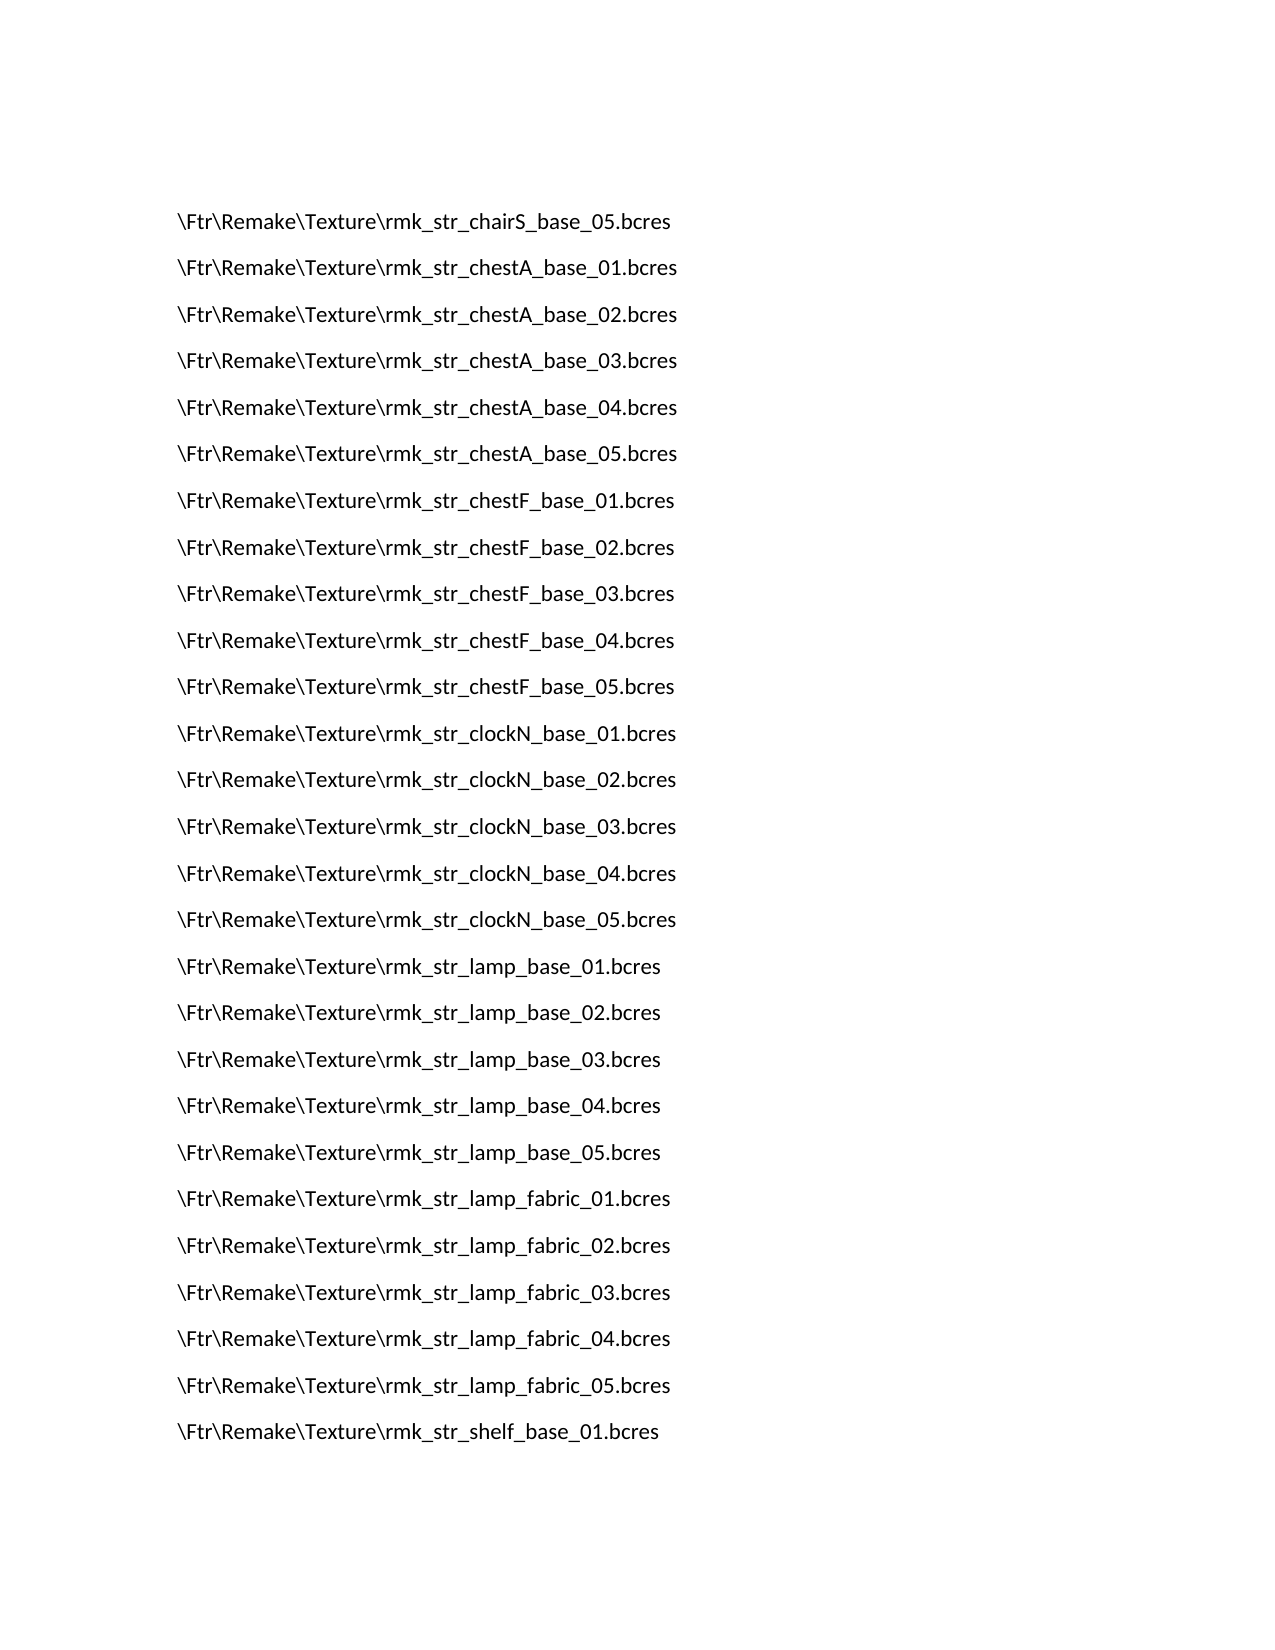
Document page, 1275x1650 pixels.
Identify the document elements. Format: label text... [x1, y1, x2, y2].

text \Ftr\Remake\Texture\rmk_str_lamp_base_01.bcres [177, 952, 1098, 980]
text \Ftr\Remake\Texture\rmk_str_clockN_base_03.bcres [177, 812, 1098, 840]
text \Ftr\Remake\Texture\rmk_str_lamp_base_02.bcres [177, 998, 1098, 1026]
text \Ftr\Remake\Texture\rmk_str_lamp_fabric_03.bcres [177, 1278, 1098, 1306]
text \Ftr\Remake\Texture\rmk_str_chestF_base_04.bcres [177, 626, 1098, 654]
text \Ftr\Remake\Texture\rmk_str_lamp_base_05.bcres [177, 1138, 1098, 1166]
text \Ftr\Remake\Texture\rmk_str_lamp_fabric_02.bcres [177, 1231, 1098, 1259]
text \Ftr\Remake\Texture\rmk_str_clockN_base_01.bcres [177, 719, 1098, 747]
text \Ftr\Remake\Texture\rmk_str_chestA_base_02.bcres [177, 300, 1098, 328]
text \Ftr\Remake\Texture\rmk_str_chestA_base_05.bcres [177, 439, 1098, 468]
text \Ftr\Remake\Texture\rmk_str_chairS_base_05.bcres [177, 207, 1098, 235]
text \Ftr\Remake\Texture\rmk_str_lamp_fabric_05.bcres [177, 1371, 1098, 1399]
text \Ftr\Remake\Texture\rmk_str_chestF_base_02.bcres [177, 533, 1098, 561]
text \Ftr\Remake\Texture\rmk_str_lamp_base_03.bcres [177, 1045, 1098, 1073]
text \Ftr\Remake\Texture\rmk_str_chestF_base_05.bcres [177, 672, 1098, 700]
text \Ftr\Remake\Texture\rmk_str_chestF_base_01.bcres [177, 486, 1098, 514]
text \Ftr\Remake\Texture\rmk_str_shelf_base_01.bcres [177, 1417, 1098, 1445]
text \Ftr\Remake\Texture\rmk_str_chestA_base_04.bcres [177, 393, 1098, 421]
text \Ftr\Remake\Texture\rmk_str_clockN_base_05.bcres [177, 905, 1098, 933]
text \Ftr\Remake\Texture\rmk_str_chestA_base_03.bcres [177, 346, 1098, 374]
text \Ftr\Remake\Texture\rmk_str_lamp_fabric_01.bcres [177, 1184, 1098, 1213]
text \Ftr\Remake\Texture\rmk_str_lamp_base_04.bcres [177, 1091, 1098, 1119]
text \Ftr\Remake\Texture\rmk_str_clockN_base_04.bcres [177, 859, 1098, 887]
text \Ftr\Remake\Texture\rmk_str_chestF_base_03.bcres [177, 579, 1098, 607]
text \Ftr\Remake\Texture\rmk_str_clockN_base_02.bcres [177, 766, 1098, 793]
text \Ftr\Remake\Texture\rmk_str_lamp_fabric_04.bcres [177, 1324, 1098, 1352]
text \Ftr\Remake\Texture\rmk_str_chestA_base_01.bcres [177, 253, 1098, 281]
